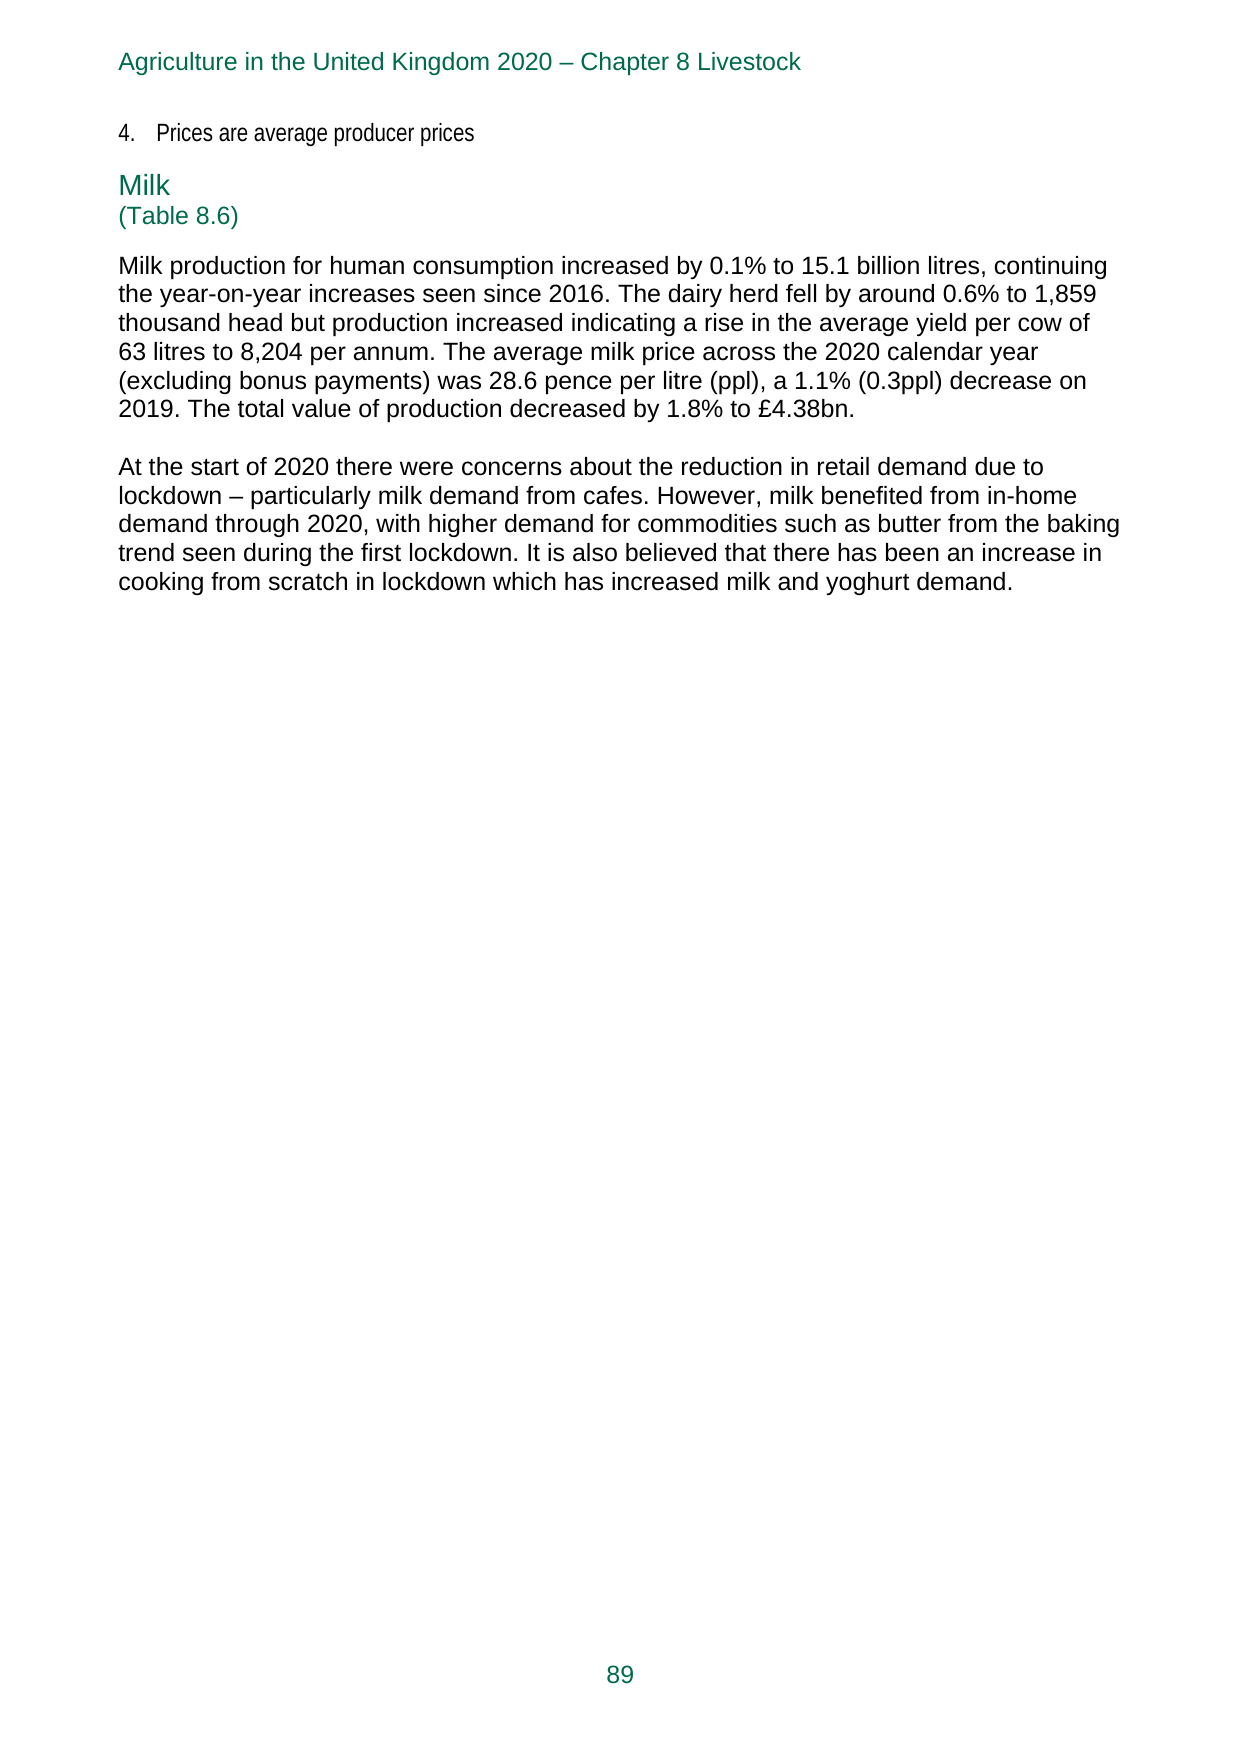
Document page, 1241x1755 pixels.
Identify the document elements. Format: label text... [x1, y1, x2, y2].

text Milk production for human consumption increased by 0.1% to 15.1 billion litres, continuing the year-on-year increases seen since 2016. The dairy herd fell by around 0.6% to 1,859 thousand head but production increased indicating a rise in the average yield per cow of 63 litres to 8,204 per annum. The average milk price across the 2020 calendar year (excluding bonus payments) was 28.6 pence per litre (ppl), a 1.1% (0.3ppl) decrease on 2019. The total value of production decreased by 1.8% to £4.38bn. [118, 251, 1122, 423]
list Prices are average producer prices [118, 118, 1122, 147]
subtitle Milk (Table 8.6) [118, 168, 1122, 230]
text At the start of 2020 there were concerns about the reduction in retail demand due to lockdown – particularly milk demand from cafes. However, milk benefited from in-home demand through 2020, with higher demand for commodities such as butter from the baking trend seen during the first lockdown. It is also believed that there has been an increase in cooking from scratch in lockdown which has increased milk and yoghurt demand. [118, 452, 1122, 596]
